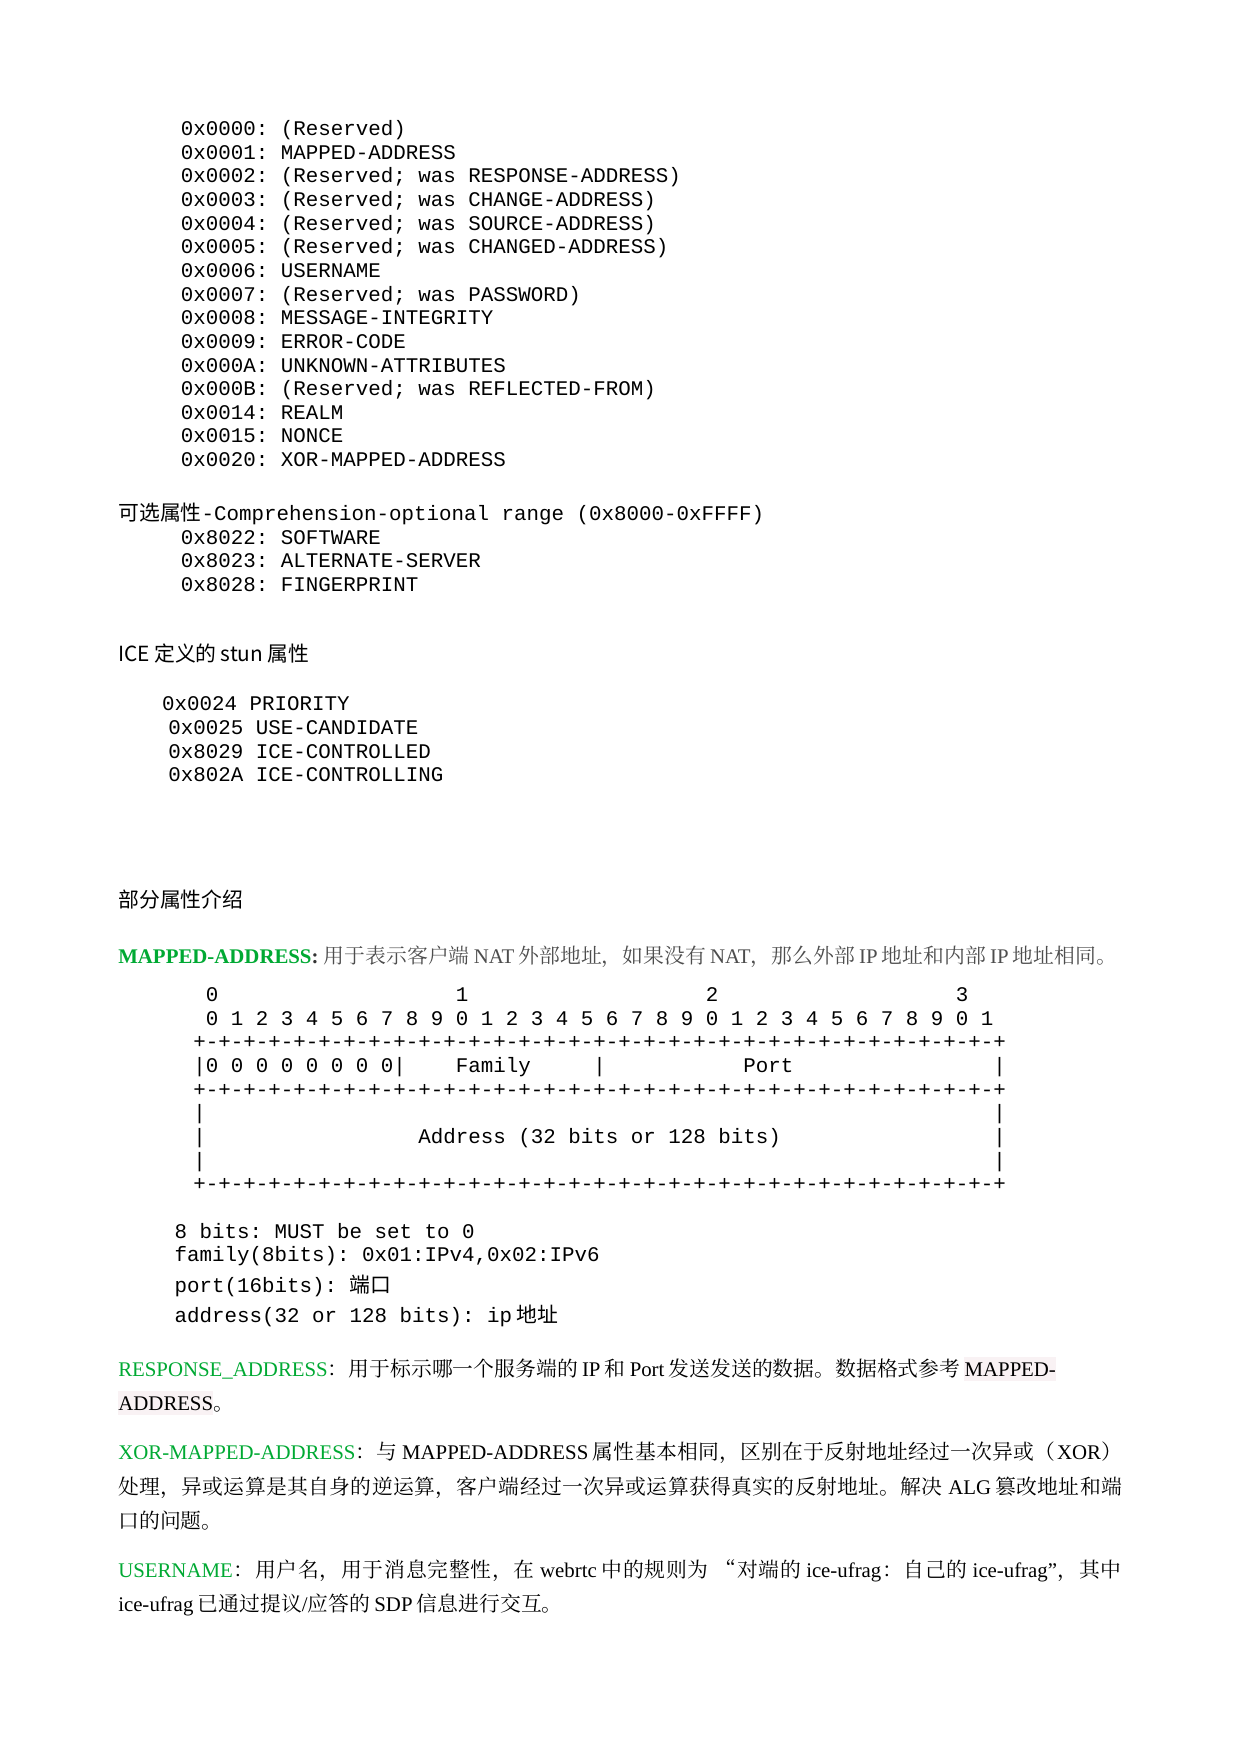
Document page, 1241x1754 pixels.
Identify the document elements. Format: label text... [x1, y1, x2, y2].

text 0 1 2 3 [118, 984, 1122, 1008]
text 部分属性介绍 [118, 884, 1122, 914]
text | | [118, 1102, 1122, 1126]
text 0 1 2 3 4 5 6 7 8 9 0 1 2 3 4 5 6 7 8 9 0 1 2 3 4 5 6 7 8 9 0 1 [118, 1008, 1122, 1031]
text 0x8022: SOFTWARE [118, 527, 1122, 551]
text 0x8029 ICE-CONTROLLED [118, 741, 1122, 764]
text 0x0007: (Reserved; was PASSWORD) [118, 284, 1122, 307]
text MAPPED-ADDRESS: 用于表示客户端NAT外部地址，如果没有NAT，那么外部IP地址和内部IP地址相同。 [118, 939, 1122, 969]
text family(8bits): 0x01:IPv4,0x02:IPv6 [118, 1244, 1122, 1268]
text 0x8028: FINGERPRINT [118, 574, 1122, 598]
text 0x0020: XOR-MAPPED-ADDRESS [118, 449, 1122, 473]
text address(32 or 128 bits): ip地址 [118, 1298, 1122, 1329]
text 0x0004: (Reserved; was SOURCE-ADDRESS) [118, 213, 1122, 236]
text 0x0003: (Reserved; was CHANGE-ADDRESS) [118, 189, 1122, 213]
text 0x0015: NONCE [118, 426, 1122, 449]
text port(16bits): 端口 [118, 1268, 1122, 1298]
text 0x8023: ALTERNATE-SERVER [118, 551, 1122, 574]
text 0x000B: (Reserved; was REFLECTED-FROM) [118, 378, 1122, 402]
text 0x0001: MAPPED-ADDRESS [118, 142, 1122, 165]
text | | [118, 1150, 1122, 1173]
text 0x0006: USERNAME [118, 260, 1122, 284]
text 0x0009: ERROR-CODE [118, 331, 1122, 354]
text 0x0005: (Reserved; was CHANGED-ADDRESS) [118, 236, 1122, 260]
text 8 bits: MUST be set to 0 [118, 1221, 1122, 1244]
text XOR-MAPPED-ADDRESS：与MAPPED-ADDRESS属性基本相同，区别在于反射地址经过一次异或（XOR）处理，异或运算是其自身的逆运算，客户端经过一次异或运算获得真实的反射地址。解决ALG篡改地址和端口的问题。 [118, 1436, 1122, 1534]
text USERNAME：用户名，用于消息完整性，在webrtc中的规则为 “对端的ice-ufrag：自己的ice-ufrag”，其中ice-ufrag已通过提议/应答的SDP信息进行交互。 [118, 1553, 1122, 1618]
text 0x0025 USE-CANDIDATE [118, 717, 1122, 741]
text +-+-+-+-+-+-+-+-+-+-+-+-+-+-+-+-+-+-+-+-+-+-+-+-+-+-+-+-+-+-+-+-+ [118, 1031, 1122, 1055]
text +-+-+-+-+-+-+-+-+-+-+-+-+-+-+-+-+-+-+-+-+-+-+-+-+-+-+-+-+-+-+-+-+ [118, 1079, 1122, 1102]
text 可选属性-Comprehension-optional range (0x8000-0xFFFF) [118, 496, 1122, 527]
text RESPONSE_ADDRESS：用于标示哪一个服务端的IP和Port发送发送的数据。数据格式参考MAPPED-ADDRESS。 [118, 1352, 1122, 1417]
text 0x000A: UNKNOWN-ATTRIBUTES [118, 354, 1122, 378]
text 0x0008: MESSAGE-INTEGRITY [118, 307, 1122, 331]
text +-+-+-+-+-+-+-+-+-+-+-+-+-+-+-+-+-+-+-+-+-+-+-+-+-+-+-+-+-+-+-+-+ [118, 1173, 1122, 1197]
text 0x0014: REALM [118, 402, 1122, 426]
text | Address (32 bits or 128 bits) | [118, 1126, 1122, 1150]
text 0x0000: (Reserved) [118, 118, 1122, 142]
text 0x0024 PRIORITY [118, 693, 1122, 717]
text 0x802A ICE-CONTROLLING [118, 764, 1122, 788]
text |0 0 0 0 0 0 0 0| Family | Port | [118, 1055, 1122, 1079]
text 0x0002: (Reserved; was RESPONSE-ADDRESS) [118, 165, 1122, 189]
text ICE定义的stun属性 [118, 638, 1122, 668]
